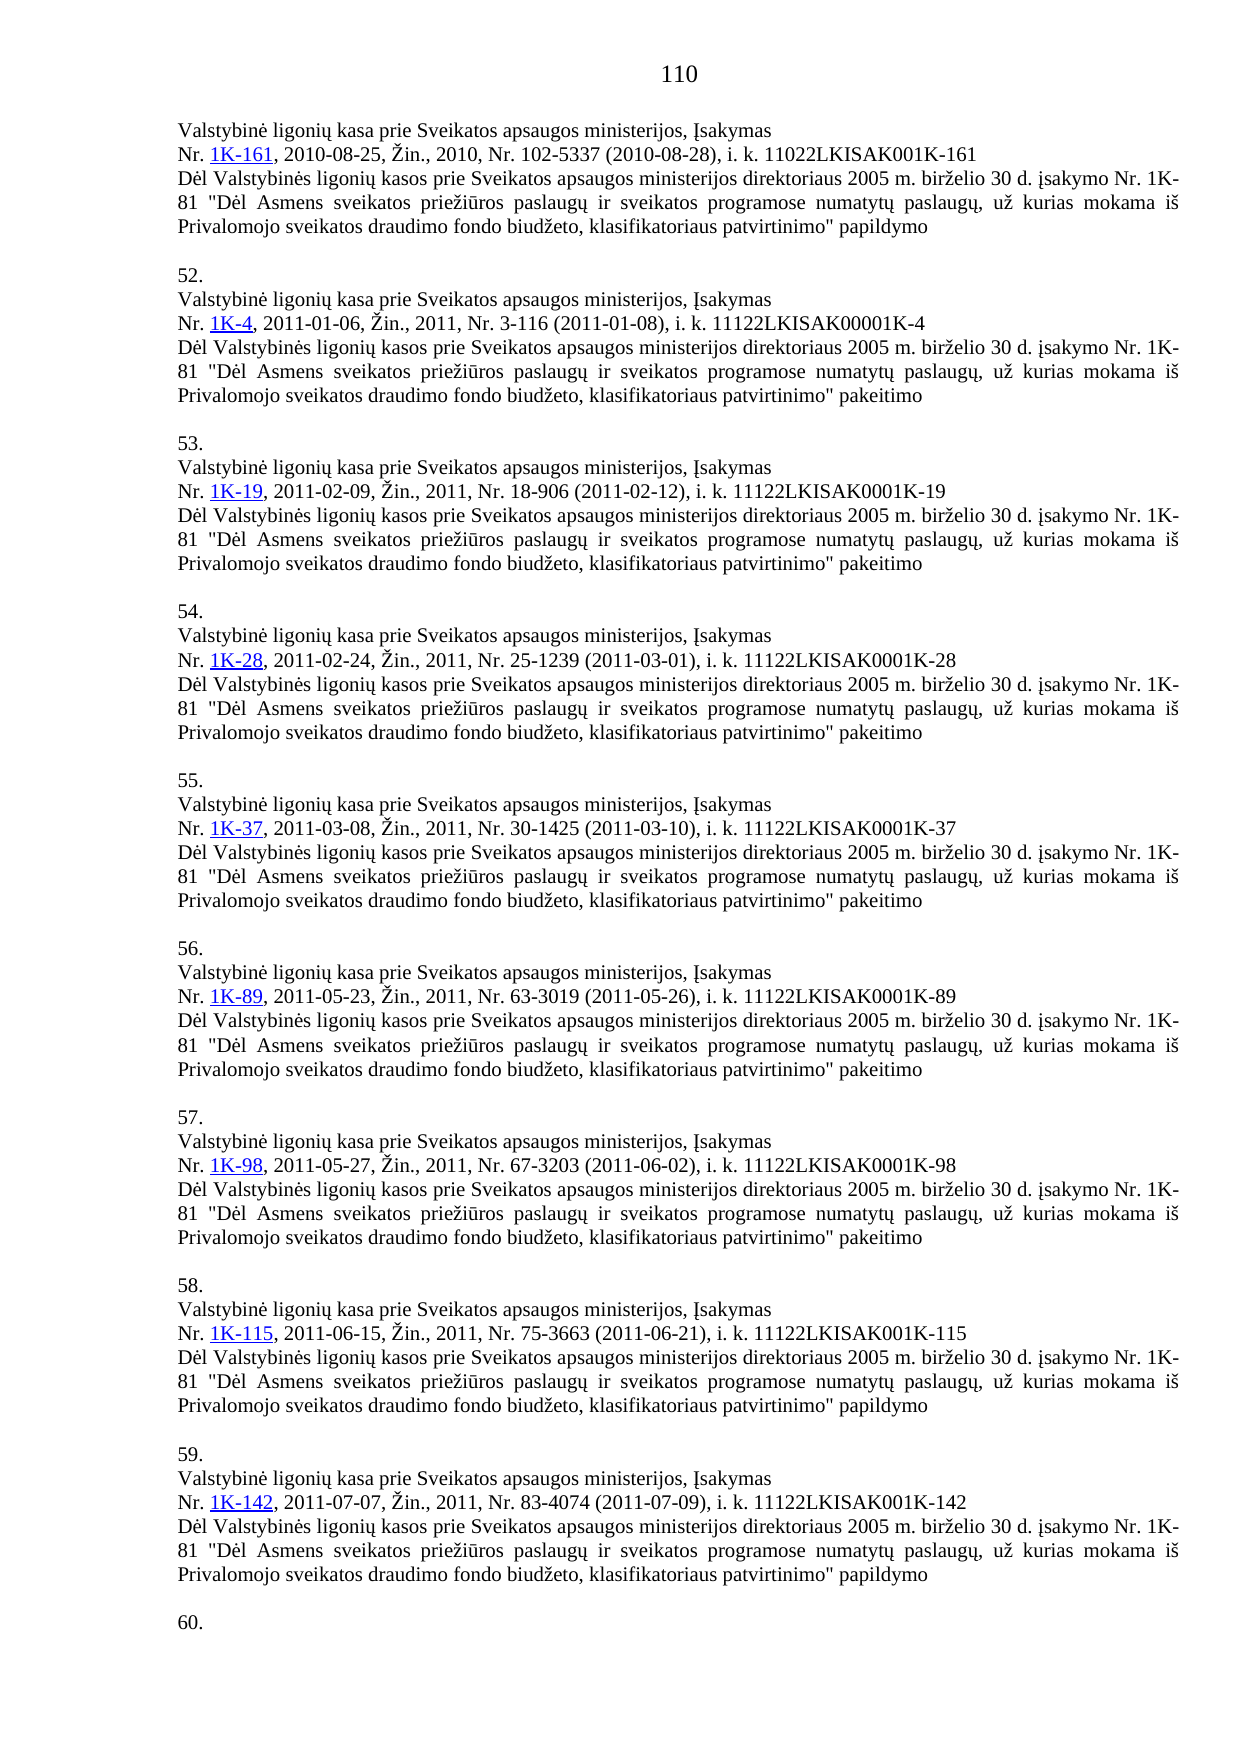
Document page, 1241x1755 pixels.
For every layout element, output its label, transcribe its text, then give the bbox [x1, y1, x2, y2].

text 52. [177, 262, 1181, 287]
text 58. [177, 1273, 1181, 1297]
text Valstybinė ligonių kasa prie Sveikatos apsaugos ministerijos, Įsakymas [177, 1129, 1181, 1153]
text 59. [177, 1442, 1181, 1466]
text 54. [177, 599, 1181, 623]
text Nr. 1K-115, 2011-06-15, Žin., 2011, Nr. 75-3663 (2011-06-21), i. k. 11122LKISAK001K-115 [177, 1321, 1181, 1345]
text 57. [177, 1105, 1181, 1129]
text Dėl Valstybinės ligonių kasos prie Sveikatos apsaugos ministerijos direktoriaus 2005 m. birželio 30 d. įsakymo Nr. 1K-81 "Dėl Asmens sveikatos priežiūros paslaugų ir sveikatos programose numatytų paslaugų, už kurias mokama iš Privalomojo sveikatos draudimo fondo biudžeto, klasifikatoriaus patvirtinimo" pakeitimo [177, 503, 1181, 575]
text Valstybinė ligonių kasa prie Sveikatos apsaugos ministerijos, Įsakymas [177, 118, 1181, 142]
text Dėl Valstybinės ligonių kasos prie Sveikatos apsaugos ministerijos direktoriaus 2005 m. birželio 30 d. įsakymo Nr. 1K-81 "Dėl Asmens sveikatos priežiūros paslaugų ir sveikatos programose numatytų paslaugų, už kurias mokama iš Privalomojo sveikatos draudimo fondo biudžeto, klasifikatoriaus patvirtinimo" pakeitimo [177, 335, 1181, 407]
text Nr. 1K-19, 2011-02-09, Žin., 2011, Nr. 18-906 (2011-02-12), i. k. 11122LKISAK0001K-19 [177, 479, 1181, 503]
text Valstybinė ligonių kasa prie Sveikatos apsaugos ministerijos, Įsakymas [177, 960, 1181, 984]
text 56. [177, 936, 1181, 960]
text Valstybinė ligonių kasa prie Sveikatos apsaugos ministerijos, Įsakymas [177, 792, 1181, 816]
text Nr. 1K-98, 2011-05-27, Žin., 2011, Nr. 67-3203 (2011-06-02), i. k. 11122LKISAK0001K-98 [177, 1153, 1181, 1177]
text Nr. 1K-89, 2011-05-23, Žin., 2011, Nr. 63-3019 (2011-05-26), i. k. 11122LKISAK0001K-89 [177, 984, 1181, 1008]
text Dėl Valstybinės ligonių kasos prie Sveikatos apsaugos ministerijos direktoriaus 2005 m. birželio 30 d. įsakymo Nr. 1K-81 "Dėl Asmens sveikatos priežiūros paslaugų ir sveikatos programose numatytų paslaugų, už kurias mokama iš Privalomojo sveikatos draudimo fondo biudžeto, klasifikatoriaus patvirtinimo" pakeitimo [177, 672, 1181, 744]
text Dėl Valstybinės ligonių kasos prie Sveikatos apsaugos ministerijos direktoriaus 2005 m. birželio 30 d. įsakymo Nr. 1K-81 "Dėl Asmens sveikatos priežiūros paslaugų ir sveikatos programose numatytų paslaugų, už kurias mokama iš Privalomojo sveikatos draudimo fondo biudžeto, klasifikatoriaus patvirtinimo" pakeitimo [177, 840, 1181, 912]
text Nr. 1K-4, 2011-01-06, Žin., 2011, Nr. 3-116 (2011-01-08), i. k. 11122LKISAK00001K-4 [177, 311, 1181, 335]
text Dėl Valstybinės ligonių kasos prie Sveikatos apsaugos ministerijos direktoriaus 2005 m. birželio 30 d. įsakymo Nr. 1K-81 "Dėl Asmens sveikatos priežiūros paslaugų ir sveikatos programose numatytų paslaugų, už kurias mokama iš Privalomojo sveikatos draudimo fondo biudžeto, klasifikatoriaus patvirtinimo" pakeitimo [177, 1177, 1181, 1249]
text Dėl Valstybinės ligonių kasos prie Sveikatos apsaugos ministerijos direktoriaus 2005 m. birželio 30 d. įsakymo Nr. 1K-81 "Dėl Asmens sveikatos priežiūros paslaugų ir sveikatos programose numatytų paslaugų, už kurias mokama iš Privalomojo sveikatos draudimo fondo biudžeto, klasifikatoriaus patvirtinimo" papildymo [177, 166, 1181, 238]
text Valstybinė ligonių kasa prie Sveikatos apsaugos ministerijos, Įsakymas [177, 1297, 1181, 1321]
text Valstybinė ligonių kasa prie Sveikatos apsaugos ministerijos, Įsakymas [177, 1466, 1181, 1490]
text Dėl Valstybinės ligonių kasos prie Sveikatos apsaugos ministerijos direktoriaus 2005 m. birželio 30 d. įsakymo Nr. 1K-81 "Dėl Asmens sveikatos priežiūros paslaugų ir sveikatos programose numatytų paslaugų, už kurias mokama iš Privalomojo sveikatos draudimo fondo biudžeto, klasifikatoriaus patvirtinimo" pakeitimo [177, 1008, 1181, 1081]
text Valstybinė ligonių kasa prie Sveikatos apsaugos ministerijos, Įsakymas [177, 623, 1181, 647]
text Valstybinė ligonių kasa prie Sveikatos apsaugos ministerijos, Įsakymas [177, 455, 1181, 479]
text 60. [177, 1610, 1181, 1634]
text Nr. 1K-28, 2011-02-24, Žin., 2011, Nr. 25-1239 (2011-03-01), i. k. 11122LKISAK0001K-28 [177, 647, 1181, 672]
text Nr. 1K-161, 2010-08-25, Žin., 2010, Nr. 102-5337 (2010-08-28), i. k. 11022LKISAK001K-161 [177, 142, 1181, 166]
text Dėl Valstybinės ligonių kasos prie Sveikatos apsaugos ministerijos direktoriaus 2005 m. birželio 30 d. įsakymo Nr. 1K-81 "Dėl Asmens sveikatos priežiūros paslaugų ir sveikatos programose numatytų paslaugų, už kurias mokama iš Privalomojo sveikatos draudimo fondo biudžeto, klasifikatoriaus patvirtinimo" papildymo [177, 1514, 1181, 1586]
text 55. [177, 768, 1181, 792]
text Nr. 1K-37, 2011-03-08, Žin., 2011, Nr. 30-1425 (2011-03-10), i. k. 11122LKISAK0001K-37 [177, 816, 1181, 840]
text Valstybinė ligonių kasa prie Sveikatos apsaugos ministerijos, Įsakymas [177, 287, 1181, 311]
text Nr. 1K-142, 2011-07-07, Žin., 2011, Nr. 83-4074 (2011-07-09), i. k. 11122LKISAK001K-142 [177, 1490, 1181, 1514]
text Dėl Valstybinės ligonių kasos prie Sveikatos apsaugos ministerijos direktoriaus 2005 m. birželio 30 d. įsakymo Nr. 1K-81 "Dėl Asmens sveikatos priežiūros paslaugų ir sveikatos programose numatytų paslaugų, už kurias mokama iš Privalomojo sveikatos draudimo fondo biudžeto, klasifikatoriaus patvirtinimo" papildymo [177, 1345, 1181, 1417]
text 53. [177, 431, 1181, 455]
